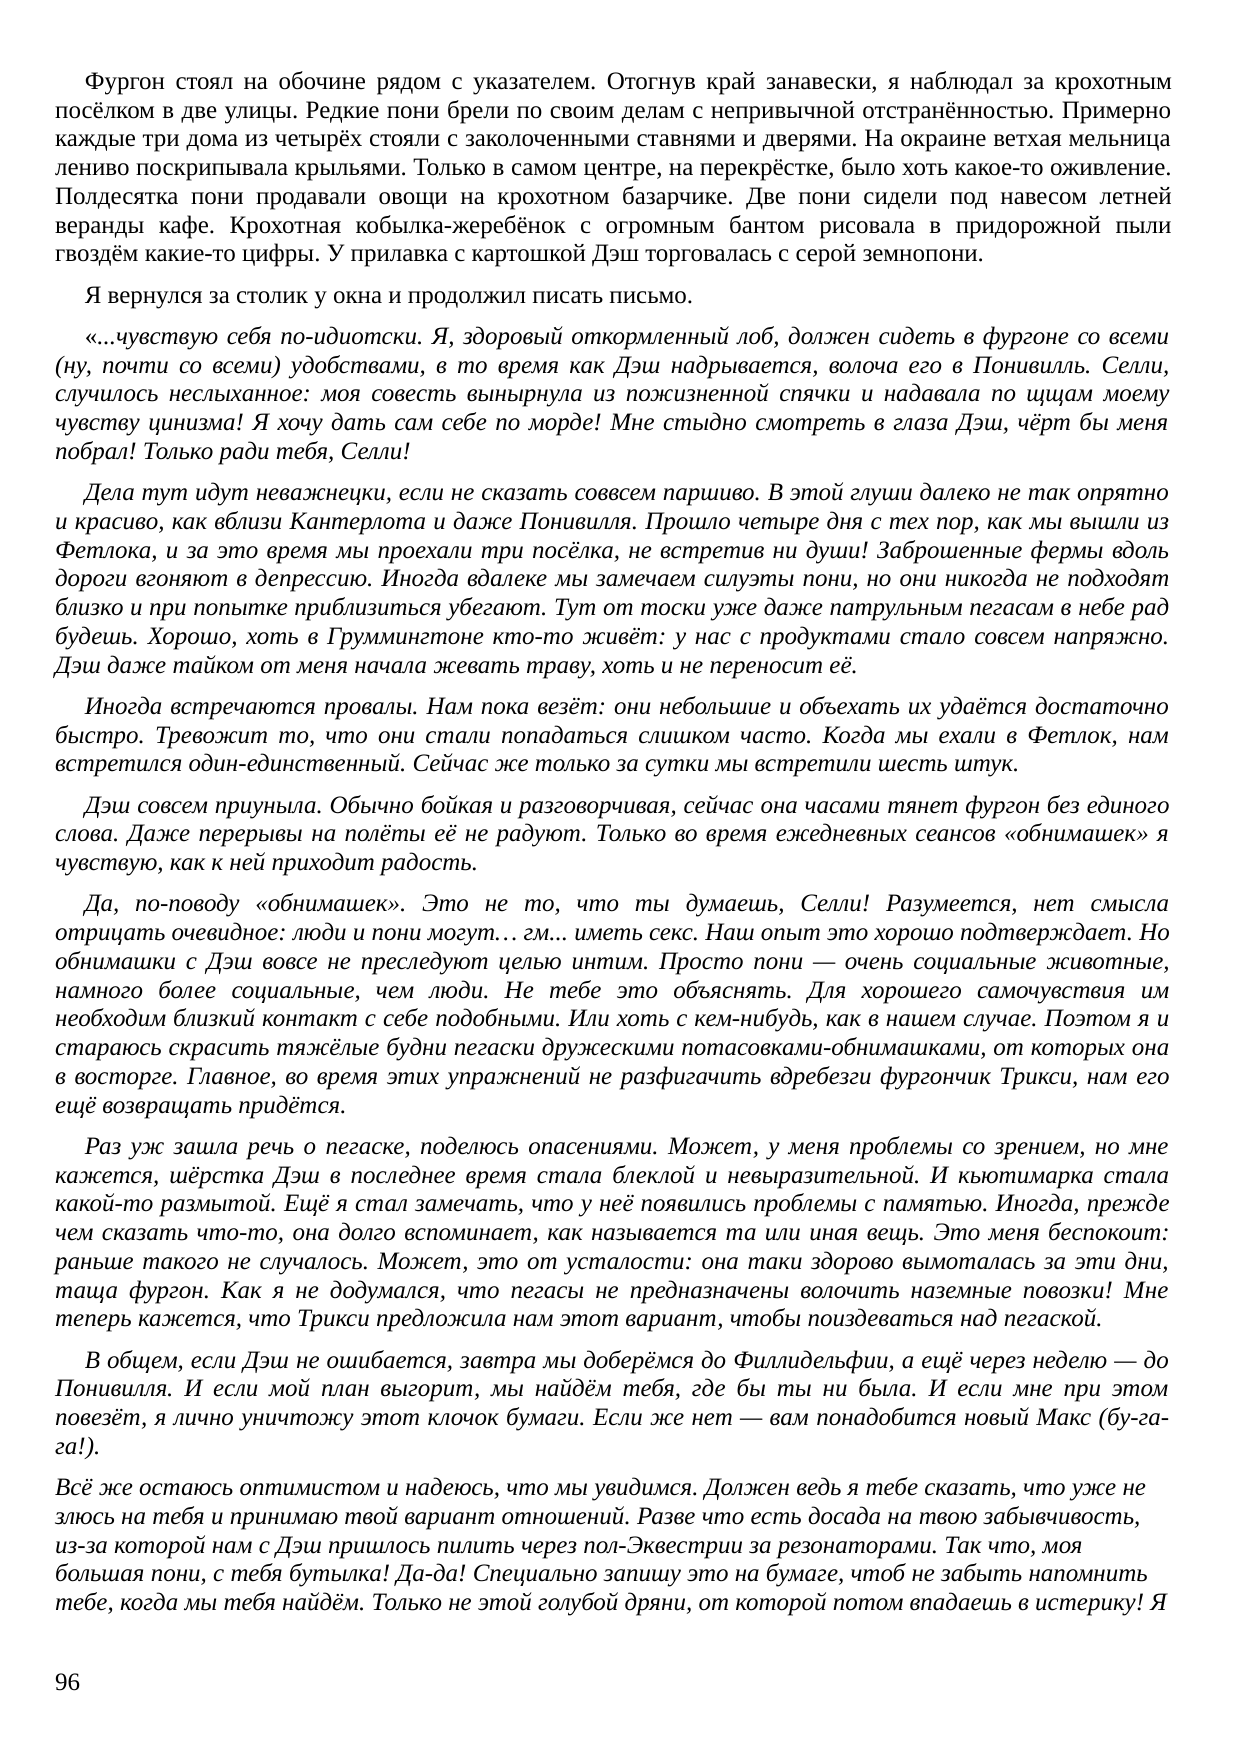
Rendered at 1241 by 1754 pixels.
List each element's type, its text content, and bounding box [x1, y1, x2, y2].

text Всё же остаюсь оптимистом и надеюсь, что мы увидимся. Должен ведь я тебе сказать, что уже не злюсь на тебя и принимаю твой вариант отношений. Разве что есть досада на твою забывчивость, из-за которой нам с Дэш пришлось пилить через пол-Эквестрии за резонаторами. Так что, моя большая пони, с тебя бутылка! Да-да! Специально запишу это на бумаге, чтоб не забыть напомнить тебе, когда мы тебя найдём. Только не этой голубой дряни, от которой потом впадаешь в истерику! Я [55, 1472, 1173, 1616]
text Фургон стоял на обочине рядом с указателем. Отогнув край занавески, я наблюдал за крохотным посёлком в две улицы. Редкие пони брели по своим делам с непривычной отстранённостью. Примерно каждые три дома из четырёх стояли с заколоченными ставнями и дверями. На окраине ветхая мельница лениво поскрипывала крыльями. Только в самом центре, на перекрёстке, было хоть какое-то оживление. Полдесятка пони продавали овощи на крохотном базарчике. Две пони сидели под навесом летней веранды кафе. Крохотная кобылка-жеребёнок с огромным бантом рисовала в придорожной пыли гвоздём какие-то цифры. У прилавка с картошкой Дэш торговалась с серой земнопони. [55, 66, 1173, 267]
text «...чувствую себя по-идиотски. Я, здоровый откормленный лоб, должен сидеть в фургоне со всеми (ну, почти со всеми) удобствами, в то время как Дэш надрывается, волоча его в Понивилль. Селли, случилось неслыханное: моя совесть вынырнула из пожизненной спячки и надавала по щщам моему чувству цинизма! Я хочу дать сам себе по морде! Мне стыдно смотреть в глаза Дэш, чёрт бы меня побрал! Только ради тебя, Селли! [55, 321, 1173, 465]
text Дэш совсем приуныла. Обычно бойкая и разговорчивая, сейчас она часами тянет фургон без единого слова. Даже перерывы на полёты её не радуют. Только во время ежедневных сеансов «обнимашек» я чувствую, как к ней приходит радость. [55, 790, 1173, 876]
text Да, по-поводу «обнимашек». Это не то, что ты думаешь, Селли! Разумеется, нет смысла отрицать очевидное: люди и пони могут… гм... иметь секс. Наш опыт это хорошо подтверждает. Но обнимашки с Дэш вовсе не преследуют целью интим. Просто пони — очень социальные животные, намного более социальные, чем люди. Не тебе это объяснять. Для хорошего самочувствия им необходим близкий контакт с себе подобными. Или хоть с кем-нибудь, как в нашем случае. Поэтом я и стараюсь скрасить тяжёлые будни пегаски дружескими потасовками-обнимашками, от которых она в восторге. Главное, во время этих упражнений не разфигачить вдребезги фургончик Трикси, нам его ещё возвращать придётся. [55, 888, 1173, 1118]
text Раз уж зашла речь о пегаске, поделюсь опасениями. Может, у меня проблемы со зрением, но мне кажется, шёрстка Дэш в последнее время стала блеклой и невыразительной. И кьютимарка стала какой-то размытой. Ещё я стал замечать, что у неё появились проблемы с памятью. Иногда, прежде чем сказать что-то, она долго вспоминает, как называется та или иная вещь. Это меня беспокоит: раньше такого не случалось. Может, это от усталости: она таки здорово вымоталась за эти дни, таща фургон. Как я не додумался, что пегасы не предназначены волочить наземные повозки! Мне теперь кажется, что Трикси предложила нам этот вариант, чтобы поиздеваться над пегаской. [55, 1131, 1173, 1332]
text Дела тут идут неважнецки, если не сказать соввсем паршиво. В этой глуши далеко не так опрятно и красиво, как вблизи Кантерлота и даже Понивилля. Прошло четыре дня с тех пор, как мы вышли из Фетлока, и за это время мы проехали три посёлка, не встретив ни души! Заброшенные фермы вдоль дороги вгоняют в депрессию. Иногда вдалеке мы замечаем силуэты пони, но они никогда не подходят близко и при попытке приблизиться убегают. Тут от тоски уже даже патрульным пегасам в небе рад будешь. Хорошо, хоть в Груммингтоне кто-то живёт: у нас с продуктами стало совсем напряжно. Дэш даже тайком от меня начала жевать траву, хоть и не переносит её. [55, 477, 1173, 678]
text Я вернулся за столик у окна и продолжил писать письмо. [55, 280, 1173, 308]
text В общем, если Дэш не ошибается, завтра мы доберёмся до Филлидельфии, а ещё через неделю — до Понивилля. И если мой план выгорит, мы найдём тебя, где бы ты ни была. И если мне при этом повезёт, я лично уничтожу этот клочок бумаги. Если же нет — вам понадобится новый Макс (бу-га-га!). [55, 1345, 1173, 1460]
text Иногда встречаются провалы. Нам пока везёт: они небольшие и объехать их удаётся достаточно быстро. Тревожит то, что они стали попадаться слишком часто. Когда мы ехали в Фетлок, нам встретился один-единственный. Сейчас же только за сутки мы встретили шесть штук. [55, 691, 1173, 777]
